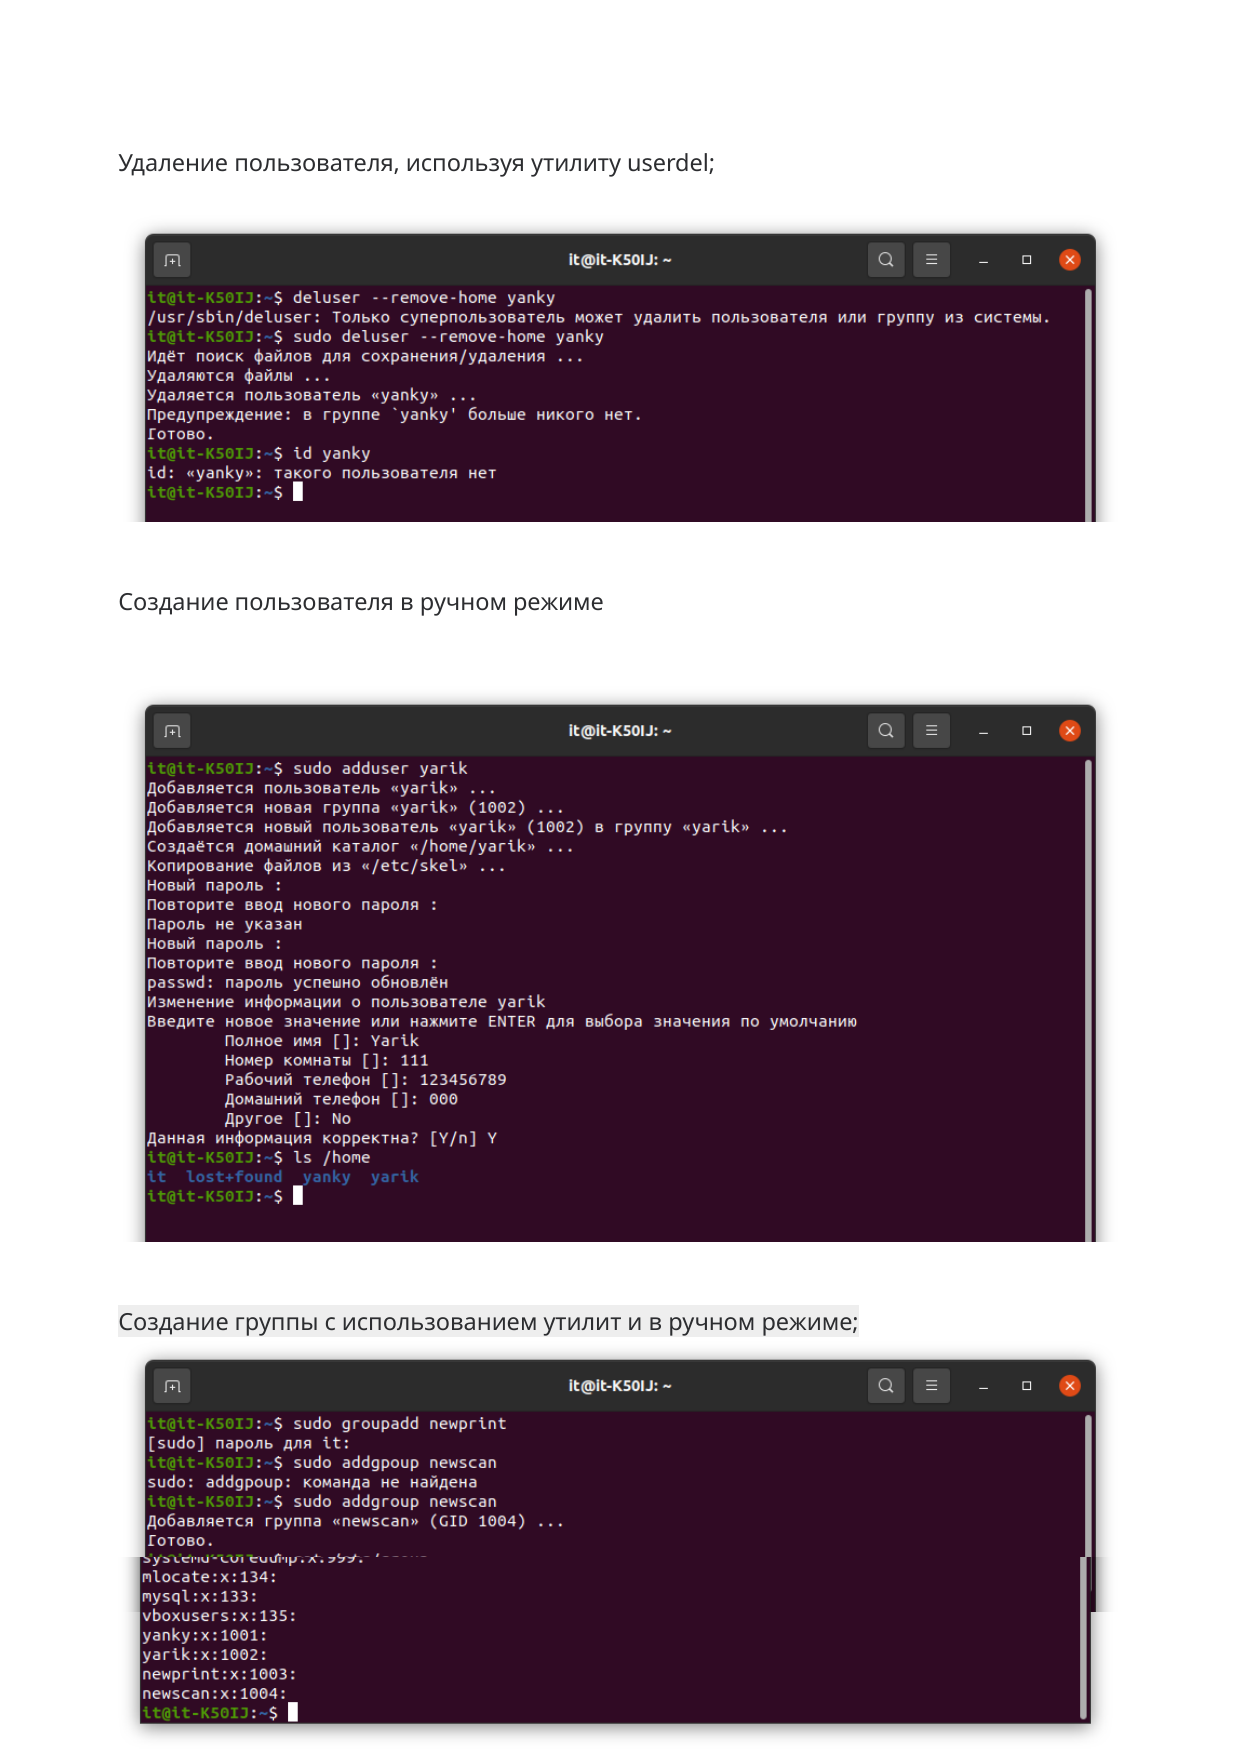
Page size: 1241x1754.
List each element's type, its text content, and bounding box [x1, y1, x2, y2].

text Создание группы с использованием утилит и в ручном режиме; [118, 1305, 1122, 1337]
text Удаление пользователя, используя утилиту userdel; [118, 147, 1122, 179]
picture [118, 681, 1123, 1242]
picture [113, 1337, 1123, 1754]
text Создание пользователя в ручном режиме [118, 586, 1122, 617]
picture [118, 210, 1123, 522]
